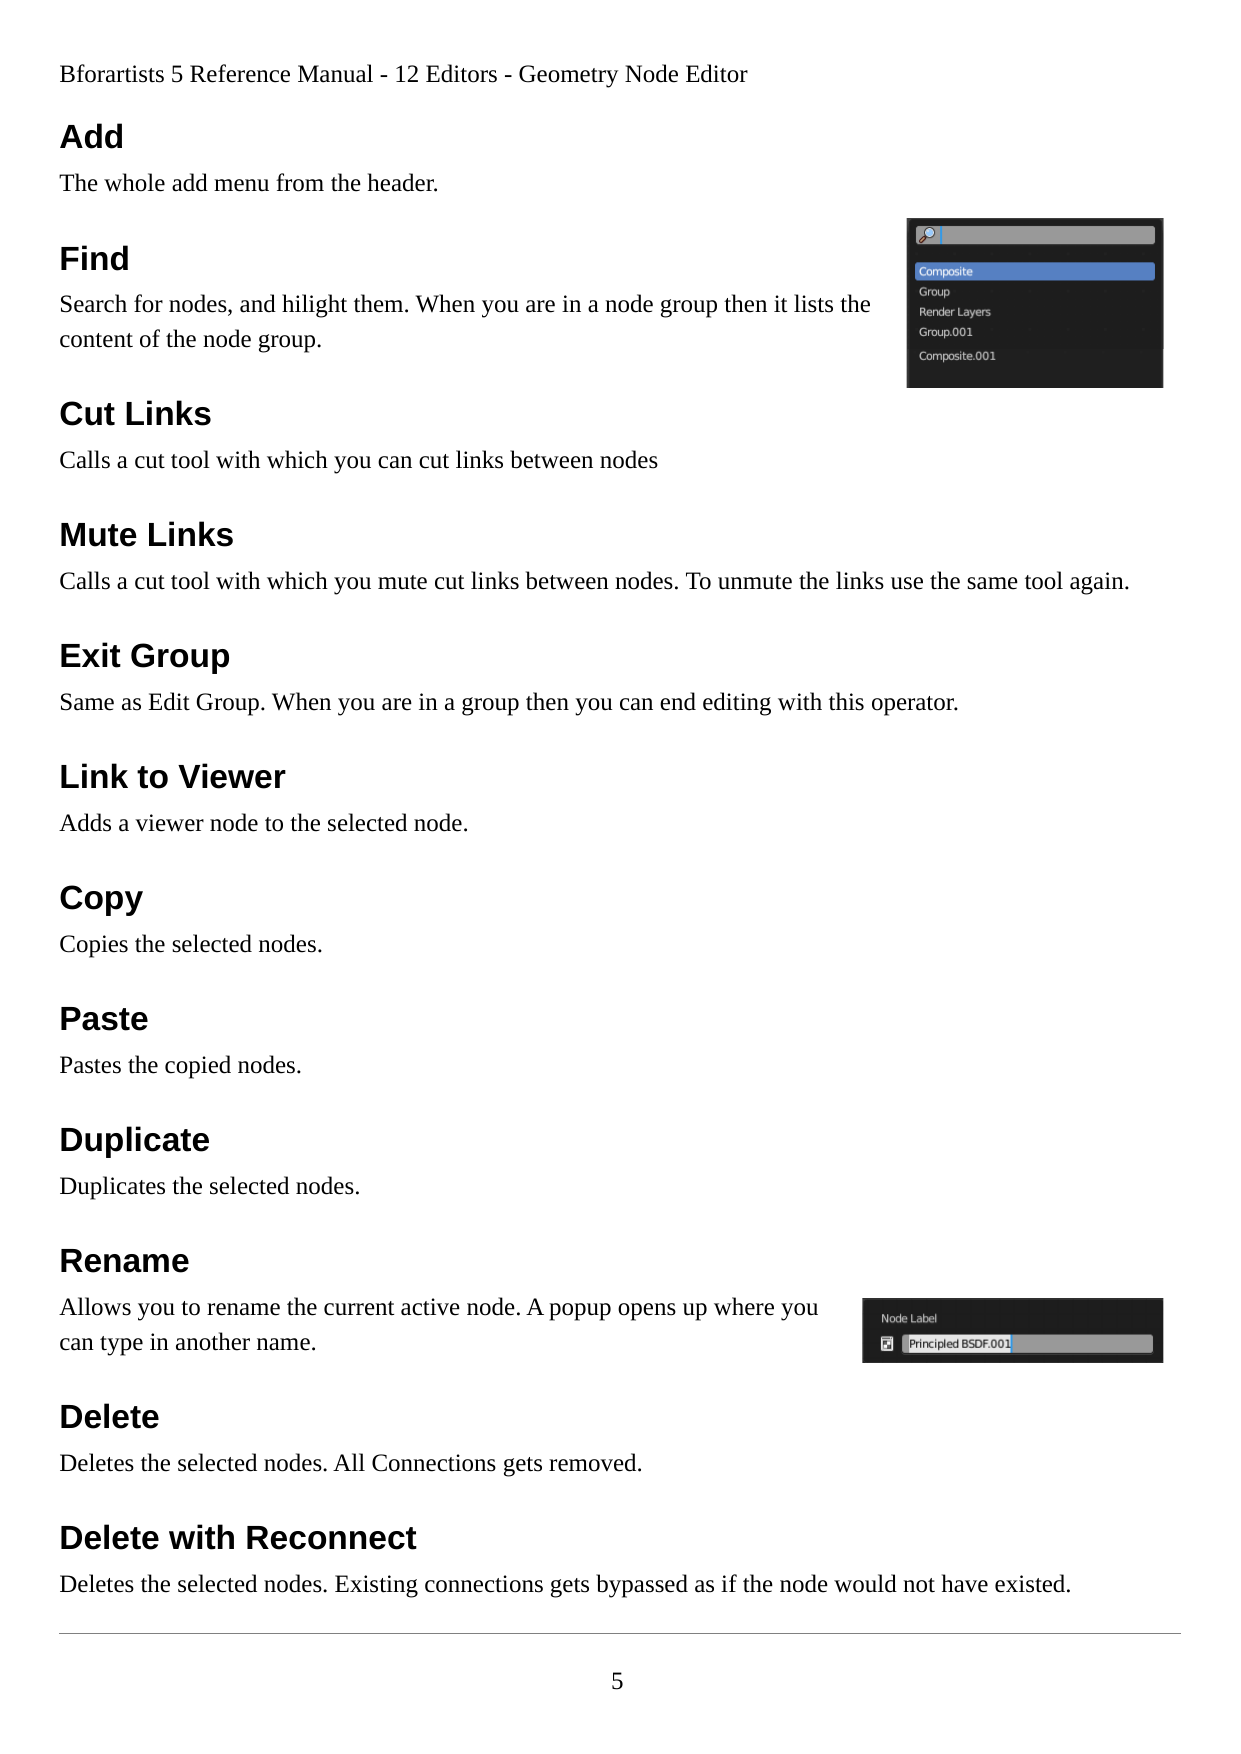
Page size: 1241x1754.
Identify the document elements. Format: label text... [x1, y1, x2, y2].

text Copies the selected nodes. [59, 929, 1181, 958]
text Pastes the copied nodes. [59, 1050, 1181, 1079]
subtitle Duplicate [59, 1120, 1181, 1159]
text Duplicates the selected nodes. [59, 1171, 1181, 1200]
text Same as Edit Group. When you are in a group then you can end editing with this operator. [59, 687, 1181, 716]
text Calls a cut tool with which you mute cut links between nodes. To unmute the links use the same tool again. [59, 566, 1181, 595]
subtitle Exit Group [59, 636, 1181, 674]
subtitle Mute Links [59, 515, 1181, 553]
subtitle Cut Links [59, 394, 1181, 432]
picture [862, 1298, 1164, 1363]
text Deletes the selected nodes. All Connections gets removed. [59, 1448, 1181, 1477]
text Search for nodes, and hilight them. When you are in a node group then it lists the content of the node group. [59, 289, 906, 353]
subtitle Add [59, 117, 1181, 156]
subtitle Find [59, 238, 906, 277]
subtitle Rename [59, 1241, 1181, 1280]
text Allows you to rename the current active node. A popup opens up where you can type in another name. [59, 1292, 1181, 1356]
subtitle Delete with Reconnect [59, 1518, 1181, 1556]
text Deletes the selected nodes. Existing connections gets bypassed as if the node would not have existed. [59, 1569, 1181, 1598]
text Adds a viewer node to the selected node. [59, 808, 1181, 837]
subtitle [1164, 238, 1181, 277]
text The whole add menu from the header. [59, 168, 1181, 197]
subtitle Paste [59, 999, 1181, 1038]
subtitle Delete [59, 1397, 1181, 1435]
subtitle Link to Viewer [59, 757, 1181, 796]
subtitle Copy [59, 878, 1181, 917]
text Calls a cut tool with which you can cut links between nodes [59, 445, 1181, 474]
picture [906, 218, 1164, 388]
